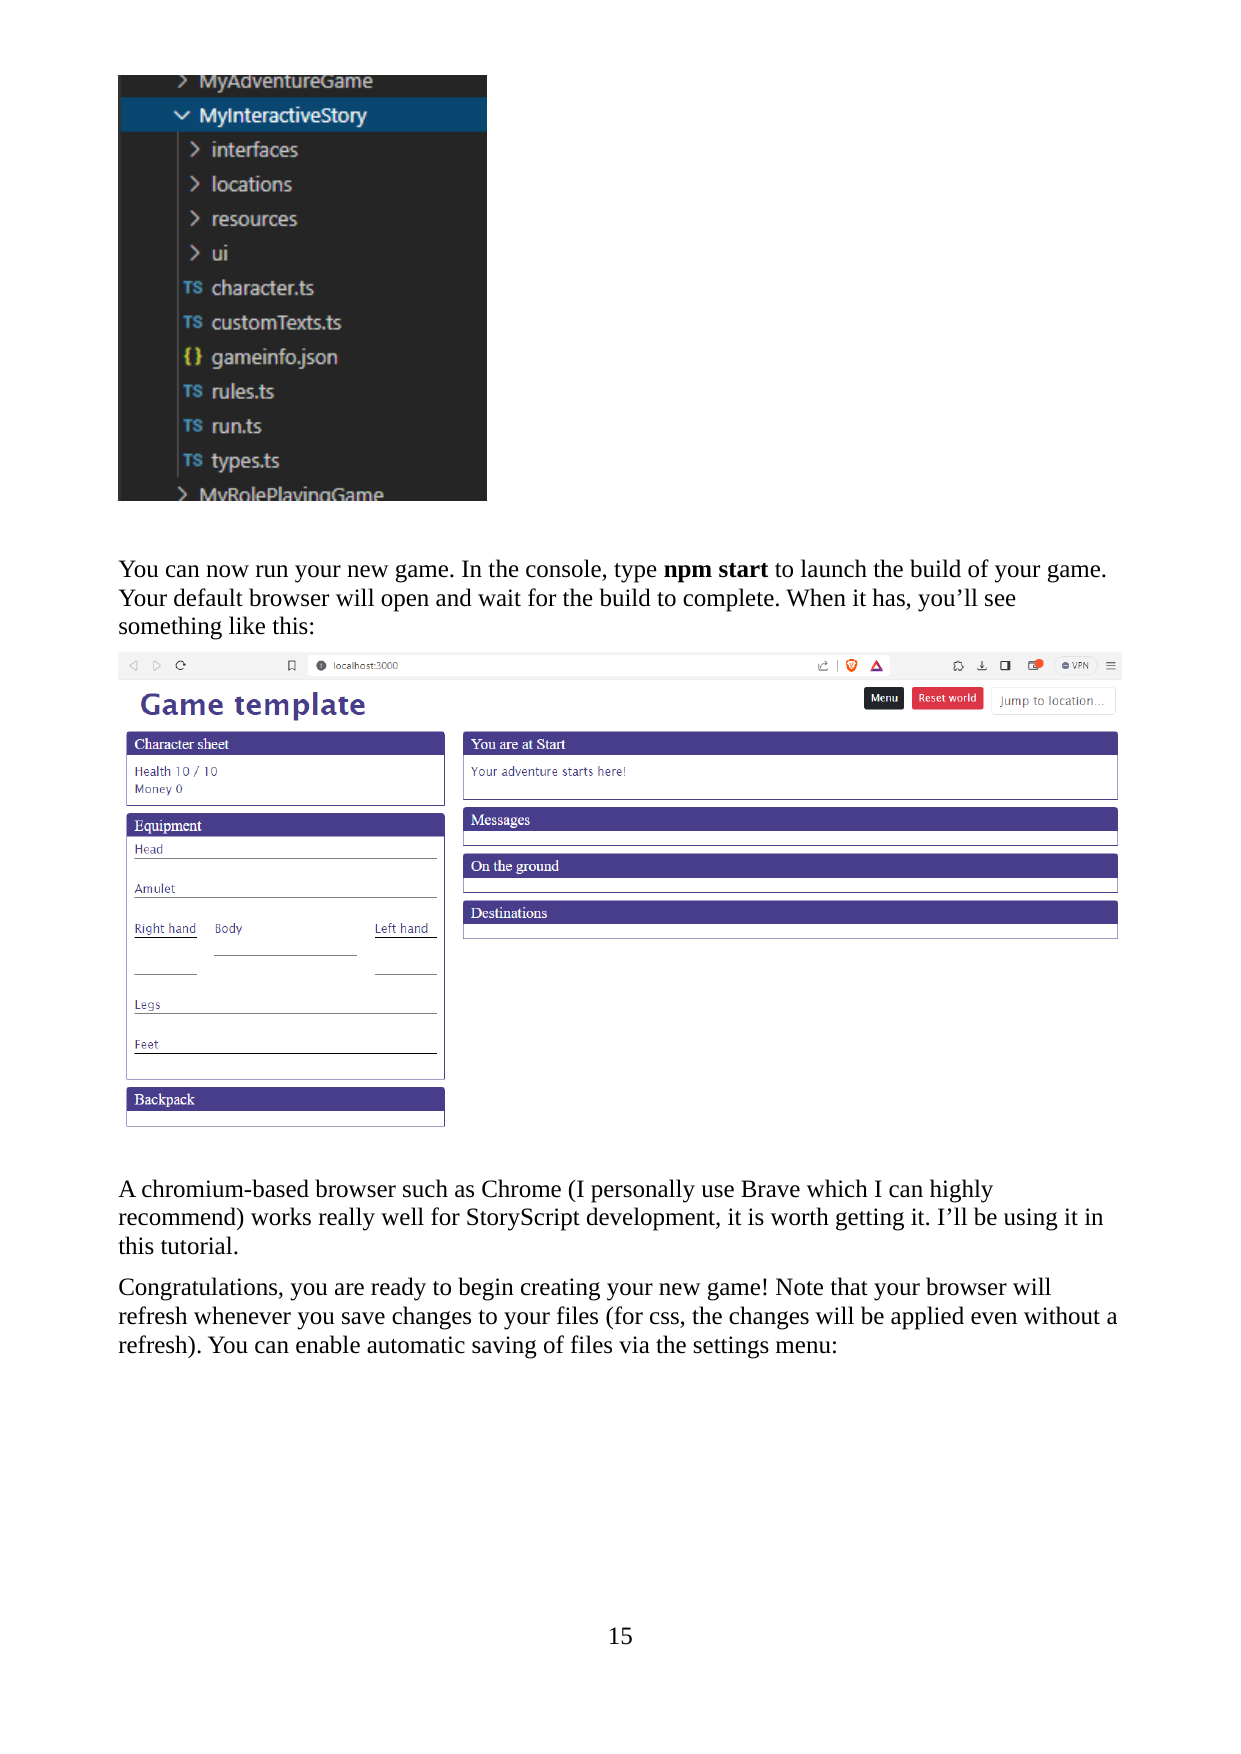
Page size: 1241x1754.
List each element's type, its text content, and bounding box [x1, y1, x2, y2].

text Congratulations, you are ready to begin creating your new game! Note that your browser will refresh whenever you save changes to your files (for css, the changes will be applied even without a refresh). You can enable automatic saving of files via the settings menu: [118, 1272, 1122, 1359]
text A chromium-based browser such as Chrome (I personally use Brave which I can highly recommend) works really well for StoryScript development, it is worth getting it. I’ll be using it in this tutorial. [118, 1174, 1122, 1260]
text You can now run your new game. In the console, type npm start to launch the build of your game. Your default browser will open and wait for the build to complete. When it has, you’ll see something like this: [118, 554, 1122, 640]
